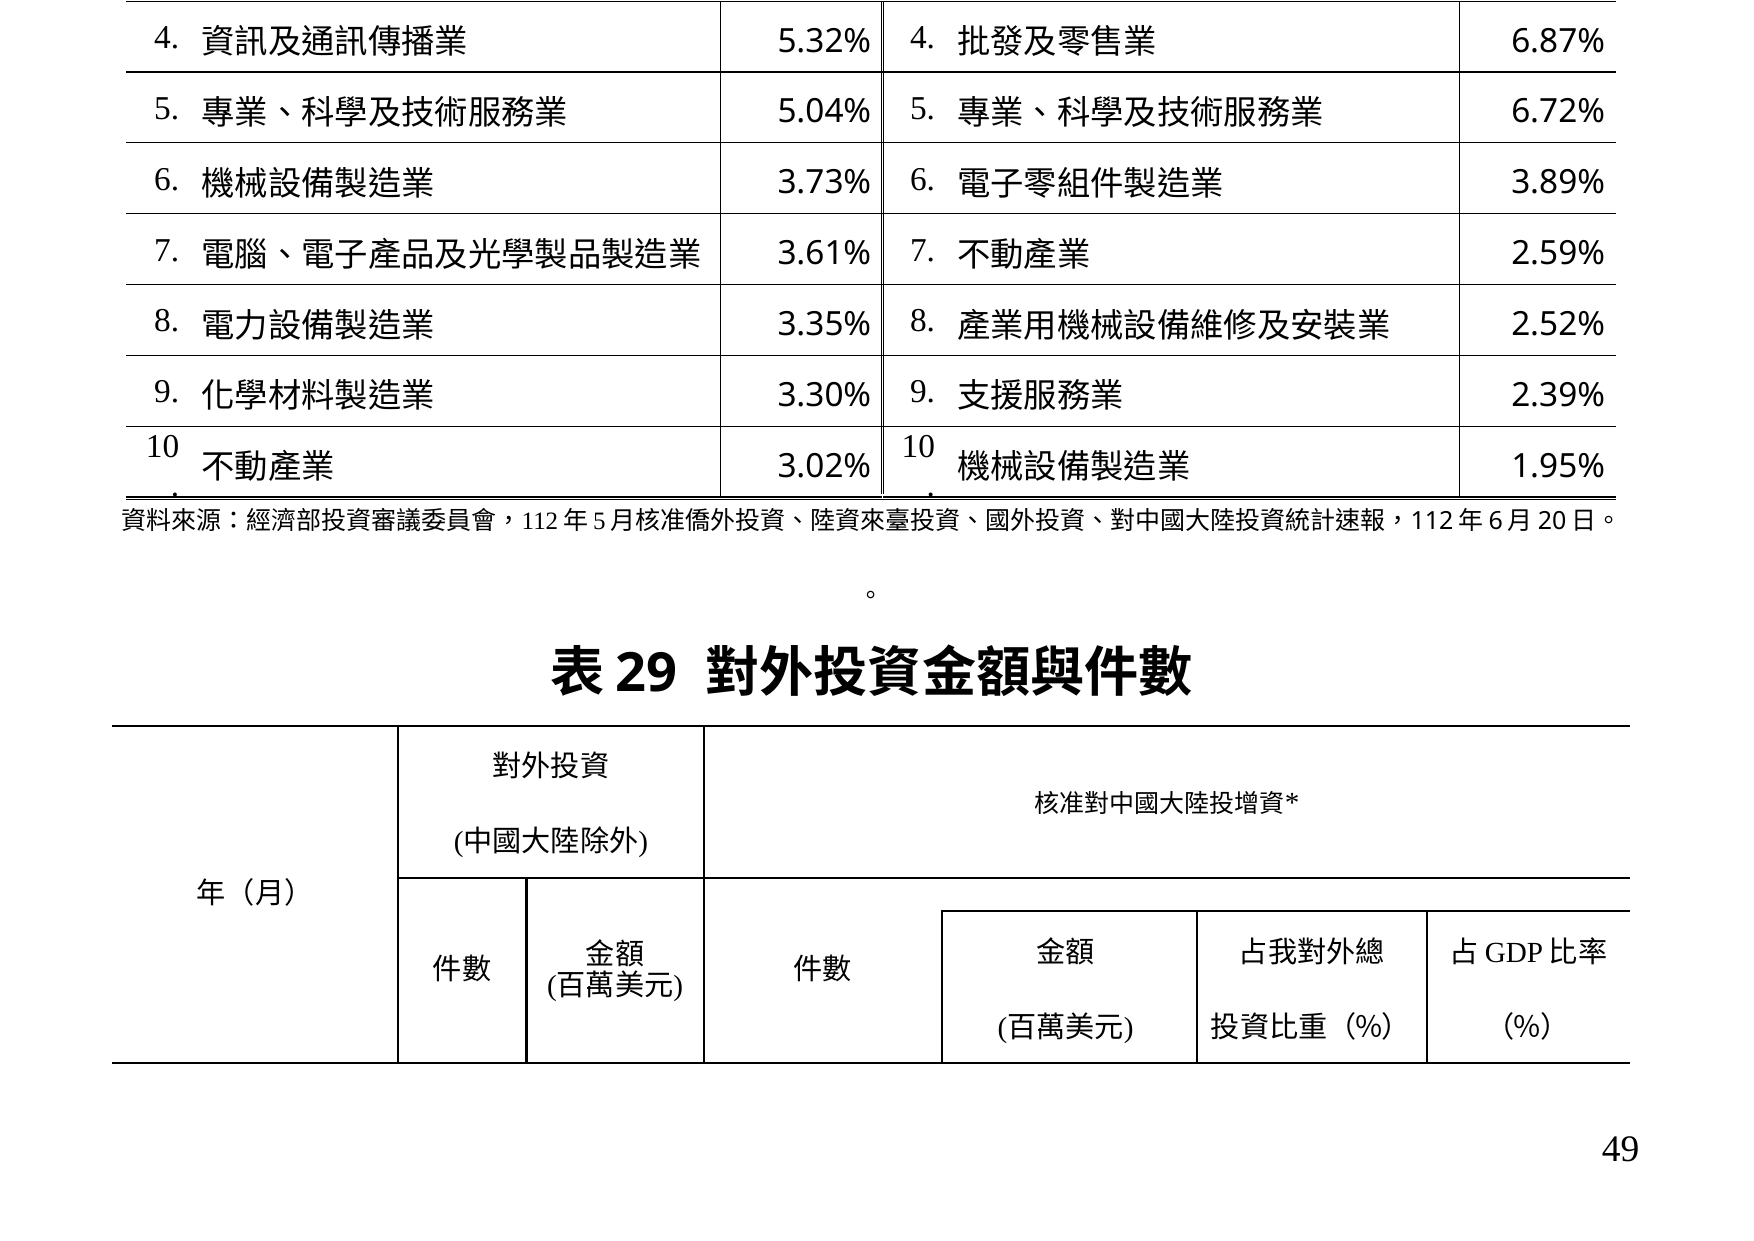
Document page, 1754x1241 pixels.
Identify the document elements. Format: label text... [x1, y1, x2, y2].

table_cell 9. [126, 356, 190, 426]
table_cell 資訊及通訊傳播業 [190, 2, 720, 71]
table_cell 2.52% [1460, 285, 1616, 355]
table_cell 8. [126, 285, 190, 355]
subtitle 表29 對外投資金額與件數 [103, 612, 1639, 724]
table_cell 批發及零售業 [946, 2, 1459, 71]
table_cell 電子零組件製造業 [946, 143, 1459, 213]
table_cell 金額 (百萬美元) [943, 912, 1196, 1062]
table_cell 10. [126, 427, 190, 496]
table_cell 5. [884, 73, 946, 142]
table_cell 件數 [399, 879, 525, 1062]
table_cell 電腦、電子產品及光學製品製造業 [190, 214, 720, 284]
table_cell 3.02% [721, 427, 882, 496]
table_cell 電力設備製造業 [190, 285, 720, 355]
table_cell 1.95% [1460, 427, 1616, 496]
table_cell 占我對外總 投資比重（％） [1198, 912, 1426, 1062]
table_cell 6. [126, 143, 190, 213]
table_cell 6.72% [1460, 73, 1616, 142]
table_header 年（月） [112, 727, 397, 1062]
table_cell 金額 (百萬美元) [528, 879, 703, 1062]
table_cell 10. [882, 427, 946, 496]
table_cell 機械設備製造業 [190, 143, 720, 213]
table_cell 3.30% [721, 356, 881, 426]
table_cell 產業用機械設備維修及安裝業 [946, 285, 1459, 355]
table_cell 3.35% [721, 285, 881, 355]
table_cell 專業、科學及技術服務業 [946, 73, 1459, 142]
table_cell 占GDP比率 （％） [1428, 912, 1630, 1062]
table_cell 4. [884, 2, 946, 71]
table_cell 7. [126, 214, 190, 284]
table_cell 3.73% [721, 143, 881, 213]
table_cell 2.59% [1460, 214, 1616, 284]
table_cell 8. [884, 285, 946, 355]
table_cell 5. [126, 73, 190, 142]
table_cell 6.87% [1460, 2, 1616, 71]
table_cell 件數 [705, 879, 942, 1062]
table_cell 不動產業 [190, 427, 720, 496]
table_cell 4. [126, 2, 190, 71]
table_cell [1197, 879, 1427, 910]
table_cell 化學材料製造業 [190, 356, 720, 426]
table_cell 不動產業 [946, 214, 1459, 284]
table_cell 支援服務業 [946, 356, 1459, 426]
table_cell 3.89% [1460, 143, 1616, 213]
text 。 [103, 574, 1639, 612]
table_cell [1427, 879, 1630, 910]
table_cell 2.39% [1460, 356, 1616, 426]
table_cell 6. [884, 143, 946, 213]
table_cell 3.61% [721, 214, 881, 284]
table_cell 5.32% [721, 2, 881, 71]
table_cell 專業、科學及技術服務業 [190, 73, 720, 142]
table_cell 機械設備製造業 [946, 427, 1459, 496]
table_header 對外投資 (中國大陸除外) [399, 727, 703, 877]
table_cell [942, 879, 1197, 910]
table_cell 7. [884, 214, 946, 284]
table_cell 5.04% [721, 73, 881, 142]
table_header 核准對中國大陸投增資* [705, 727, 1630, 877]
text 資料來源：經濟部投資審議委員會，112年5月核准僑外投資、陸資來臺投資、國外投資、對中國大陸投資統計速報，112年6月20日。 [103, 499, 1639, 537]
table_cell 9. [884, 356, 946, 426]
